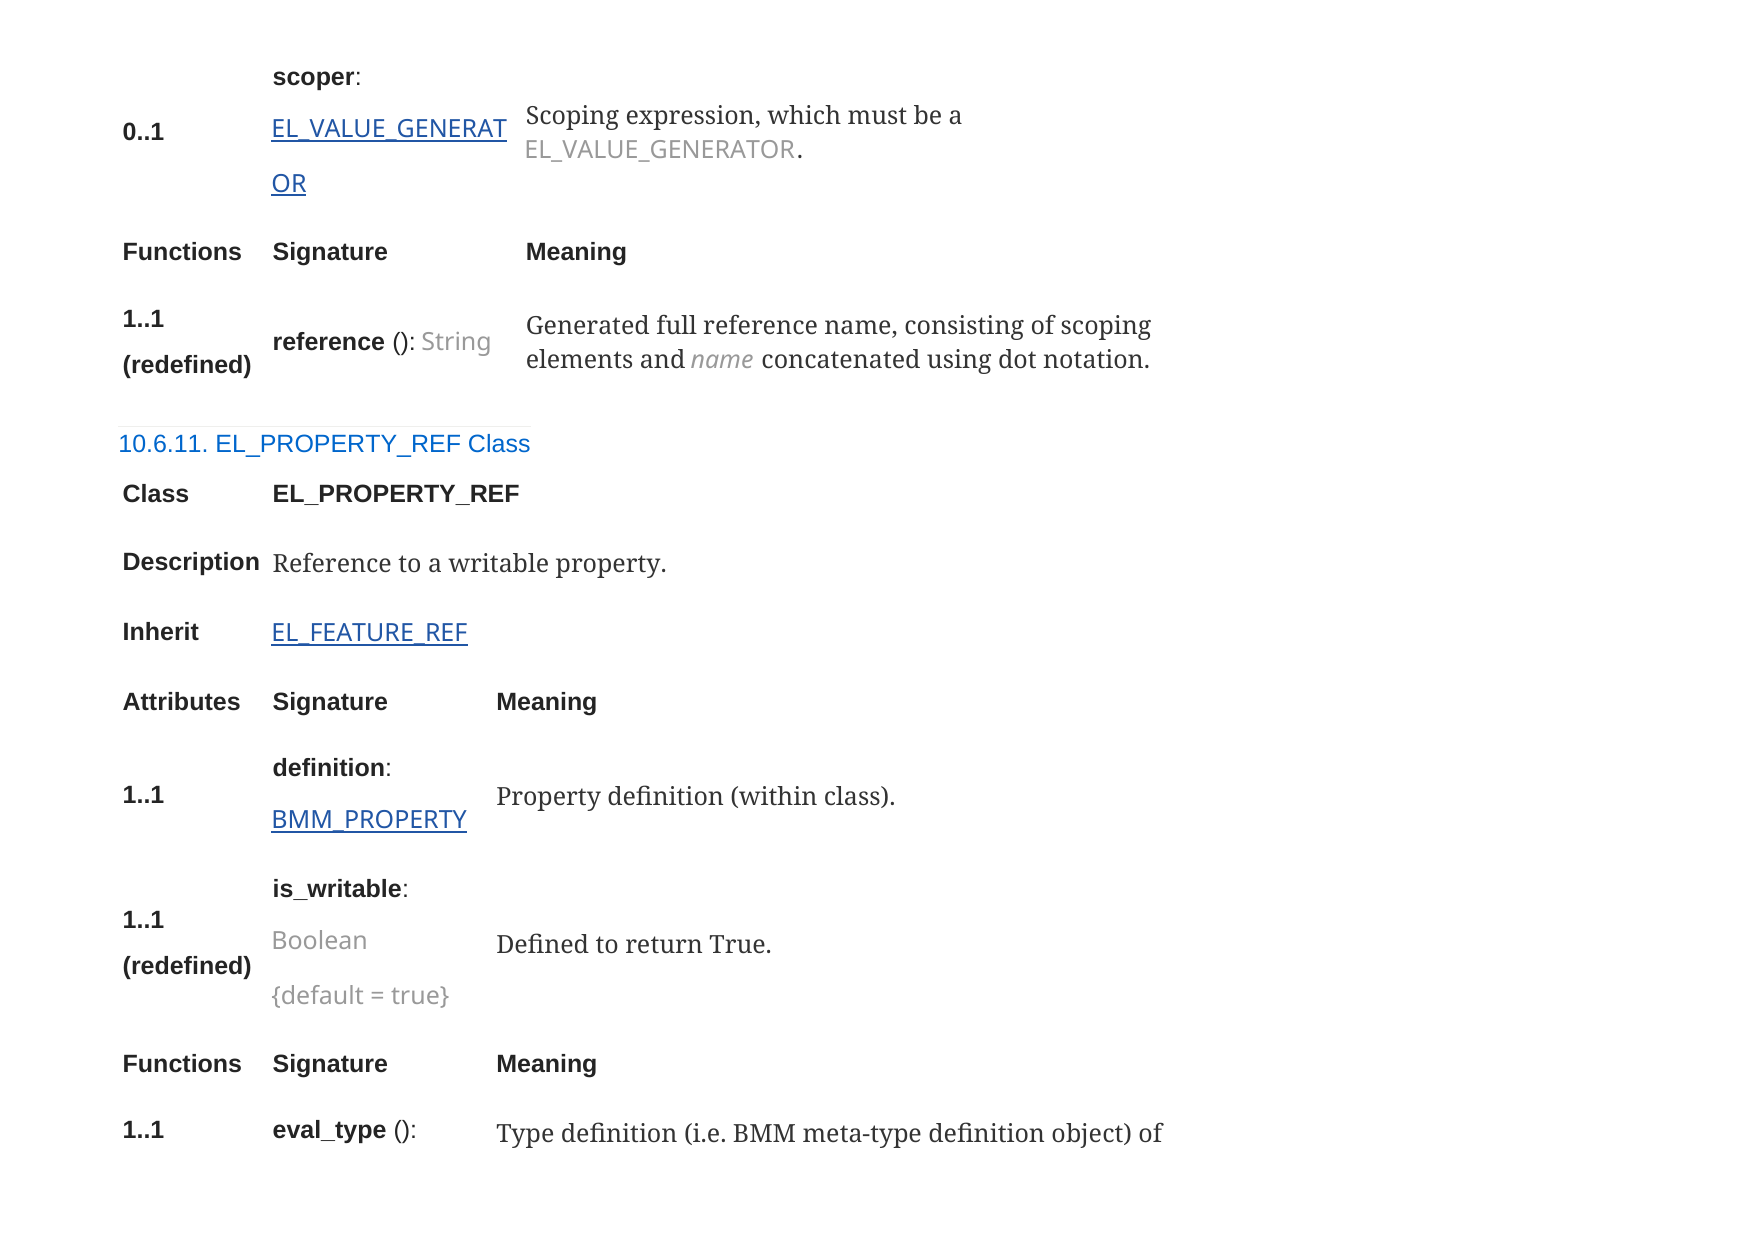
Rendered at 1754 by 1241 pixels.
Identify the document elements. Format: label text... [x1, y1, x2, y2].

table_cell Reference to a writable property. [268, 543, 1181, 612]
table_cell EL_FEATURE_REF [268, 612, 1181, 683]
table_cell Functions [118, 1046, 268, 1112]
table_cell Signature [268, 234, 521, 301]
table_cell 1..1 (redefined) [118, 301, 268, 413]
table_cell scoper: EL_VALUE_GENERATOR [268, 59, 521, 234]
table_cell Inherit [118, 612, 268, 683]
table_cell Type definition (i.e. BMM meta-type definition object) of the constant, property or variable, inferred by inspection of the current scoping instance. Return definition.type. [492, 1113, 1181, 1152]
table_cell Meaning [492, 684, 1181, 750]
table_cell 1..1 [118, 750, 268, 871]
table_cell is_writable: Boolean {default = true} [268, 871, 492, 1046]
table_header Class [118, 476, 268, 542]
table_cell Description [118, 543, 268, 612]
table_cell 1..1 (effected) [118, 1113, 268, 1152]
table_cell definition: BMM_PROPERTY [268, 750, 492, 871]
subtitle 10.6.11. EL_PROPERTY_REF Class [118, 426, 1695, 457]
table_cell eval_type (): BMM_TYPE [268, 1113, 492, 1152]
table_cell Scoping expression, which must be a EL_VALUE_GENERATOR. [521, 59, 1181, 234]
table_cell reference (): String [268, 301, 521, 413]
table_cell Signature [268, 684, 492, 750]
table_cell 1..1 (redefined) [118, 871, 268, 1046]
table_cell Attributes [118, 684, 268, 750]
table_cell Generated full reference name, consisting of scoping elements and name concatenated using dot notation. [521, 301, 1181, 413]
table_cell 0..1 [118, 59, 268, 234]
table_header EL_PROPERTY_REF [268, 476, 1181, 542]
table_cell Signature [268, 1046, 492, 1112]
table_cell Functions [118, 234, 268, 301]
table_cell Property definition (within class). [492, 750, 1181, 871]
table_cell Meaning [521, 234, 1181, 301]
table_cell Defined to return True. [492, 871, 1181, 1046]
table_cell Meaning [492, 1046, 1181, 1112]
